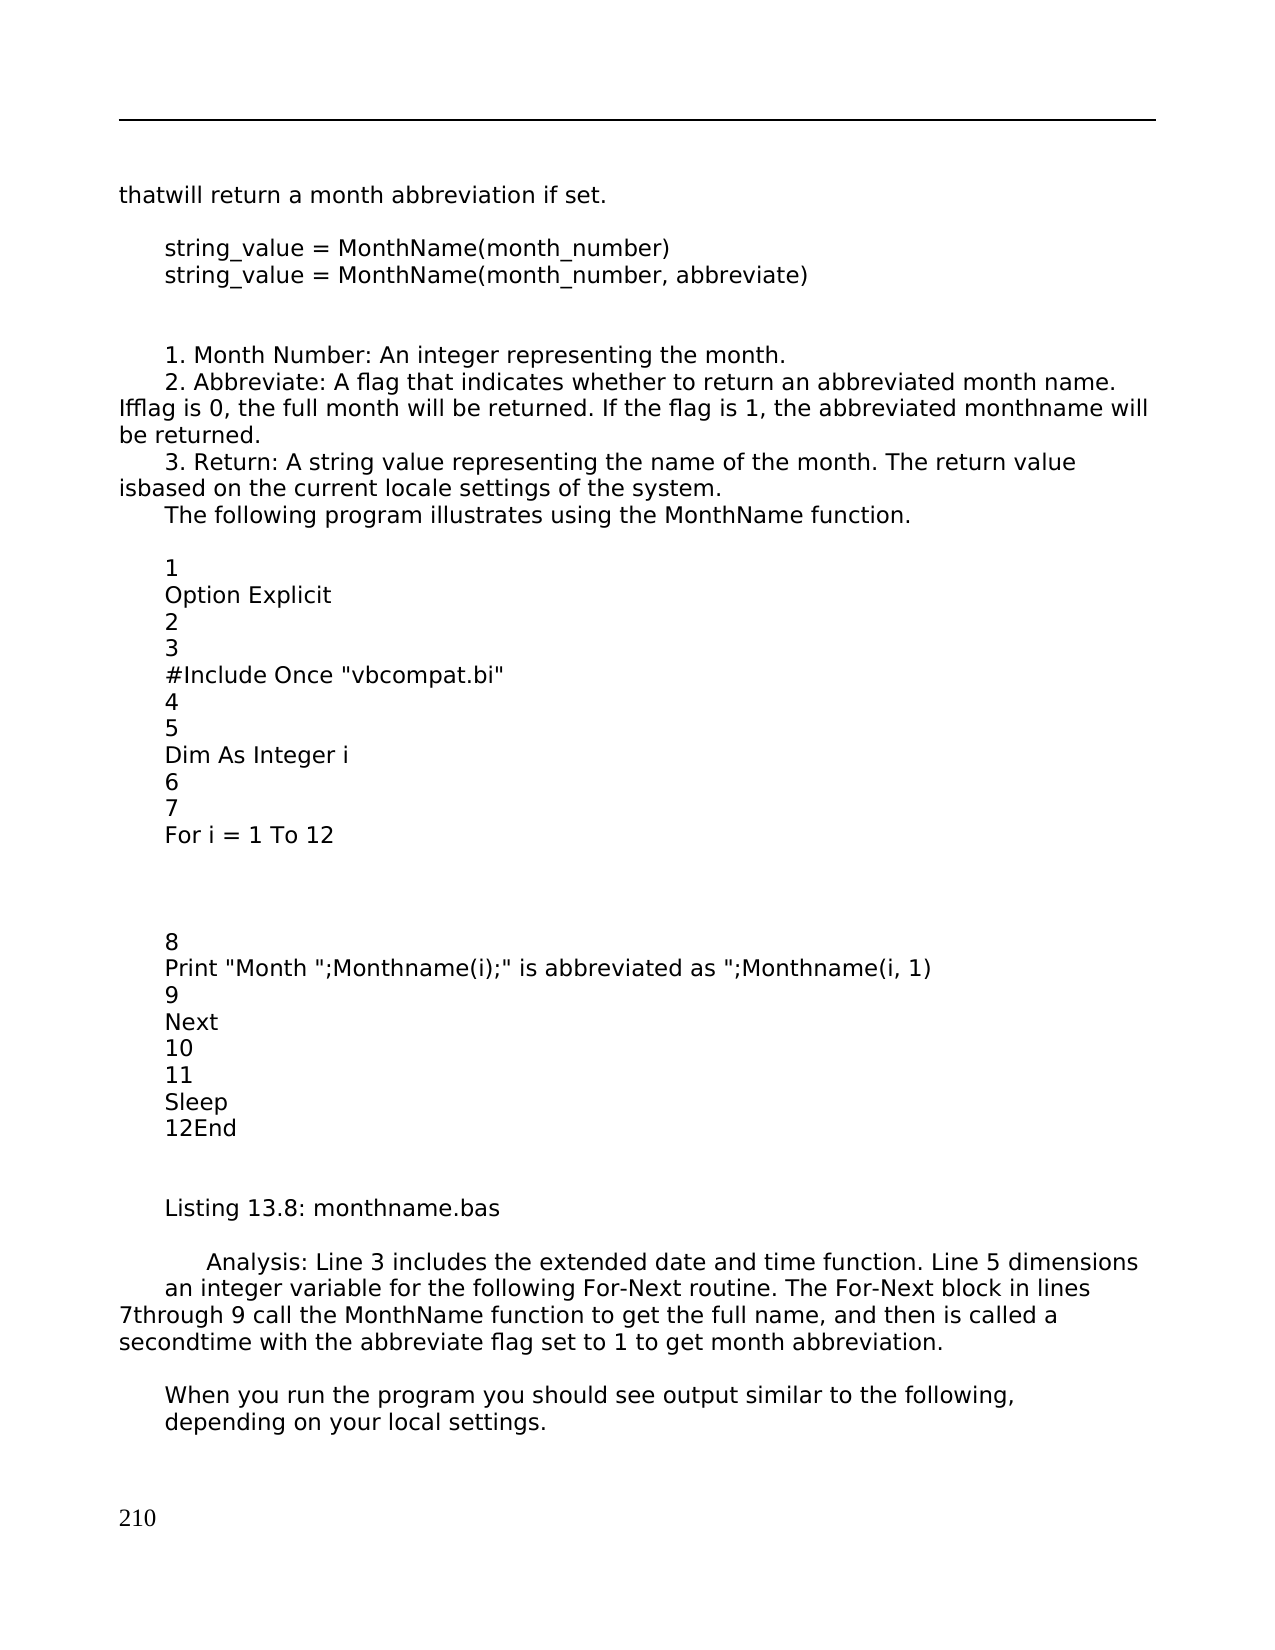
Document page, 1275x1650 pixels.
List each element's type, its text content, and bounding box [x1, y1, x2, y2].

text 5 [118, 716, 1156, 742]
text 9 [118, 982, 1156, 1009]
text For i = 1 To 12 [118, 822, 1156, 849]
text 12End [118, 1116, 1156, 1142]
text 2. Abbreviate: A flag that indicates whether to return an abbreviated month name. Ifflag is 0, the full month will be returned. If the flag is 1, the abbreviated monthname will be returned. [118, 369, 1156, 449]
text 10 [118, 1036, 1156, 1062]
text Option Explicit [118, 582, 1156, 609]
text 6 [118, 769, 1156, 796]
text Next [118, 1009, 1156, 1036]
text Analysis: Line 3 includes the extended date and time function. Line 5 dimensions [118, 1249, 1156, 1276]
text Listing 13.8: monthname.bas [118, 1196, 1156, 1222]
text string_value = MonthName(month_number) [118, 236, 1156, 262]
text The following program illustrates using the MonthName function. [118, 502, 1156, 529]
text Print "Month ";Monthname(i);" is abbreviated as ";Monthname(i, 1) [118, 956, 1156, 982]
text 4 [118, 689, 1156, 716]
text Sleep [118, 1089, 1156, 1116]
text 11 [118, 1062, 1156, 1089]
text 1. Month Number: An integer representing the month. [118, 342, 1156, 369]
text string_value = MonthName(month_number, abbreviate) [118, 262, 1156, 289]
text 2 [118, 609, 1156, 636]
text 7 [118, 796, 1156, 822]
text 8 [118, 929, 1156, 956]
text Dim As Integer i [118, 742, 1156, 769]
text #Include Once "vbcompat.bi" [118, 662, 1156, 689]
text 3 [118, 636, 1156, 662]
text 3. Return: A string value representing the name of the month. The return value isbased on the current locale settings of the system. [118, 449, 1156, 502]
text depending on your local settings. [118, 1409, 1156, 1436]
text When you run the program you should see output similar to the following, [118, 1382, 1156, 1409]
text thatwill return a month abbreviation if set. [118, 182, 1156, 209]
text an integer variable for the following For-Next routine. The For-Next block in lines 7through 9 call the MonthName function to get the full name, and then is called a secondtime with the abbreviate flag set to 1 to get month abbreviation. [118, 1276, 1156, 1356]
text 1 [118, 556, 1156, 582]
